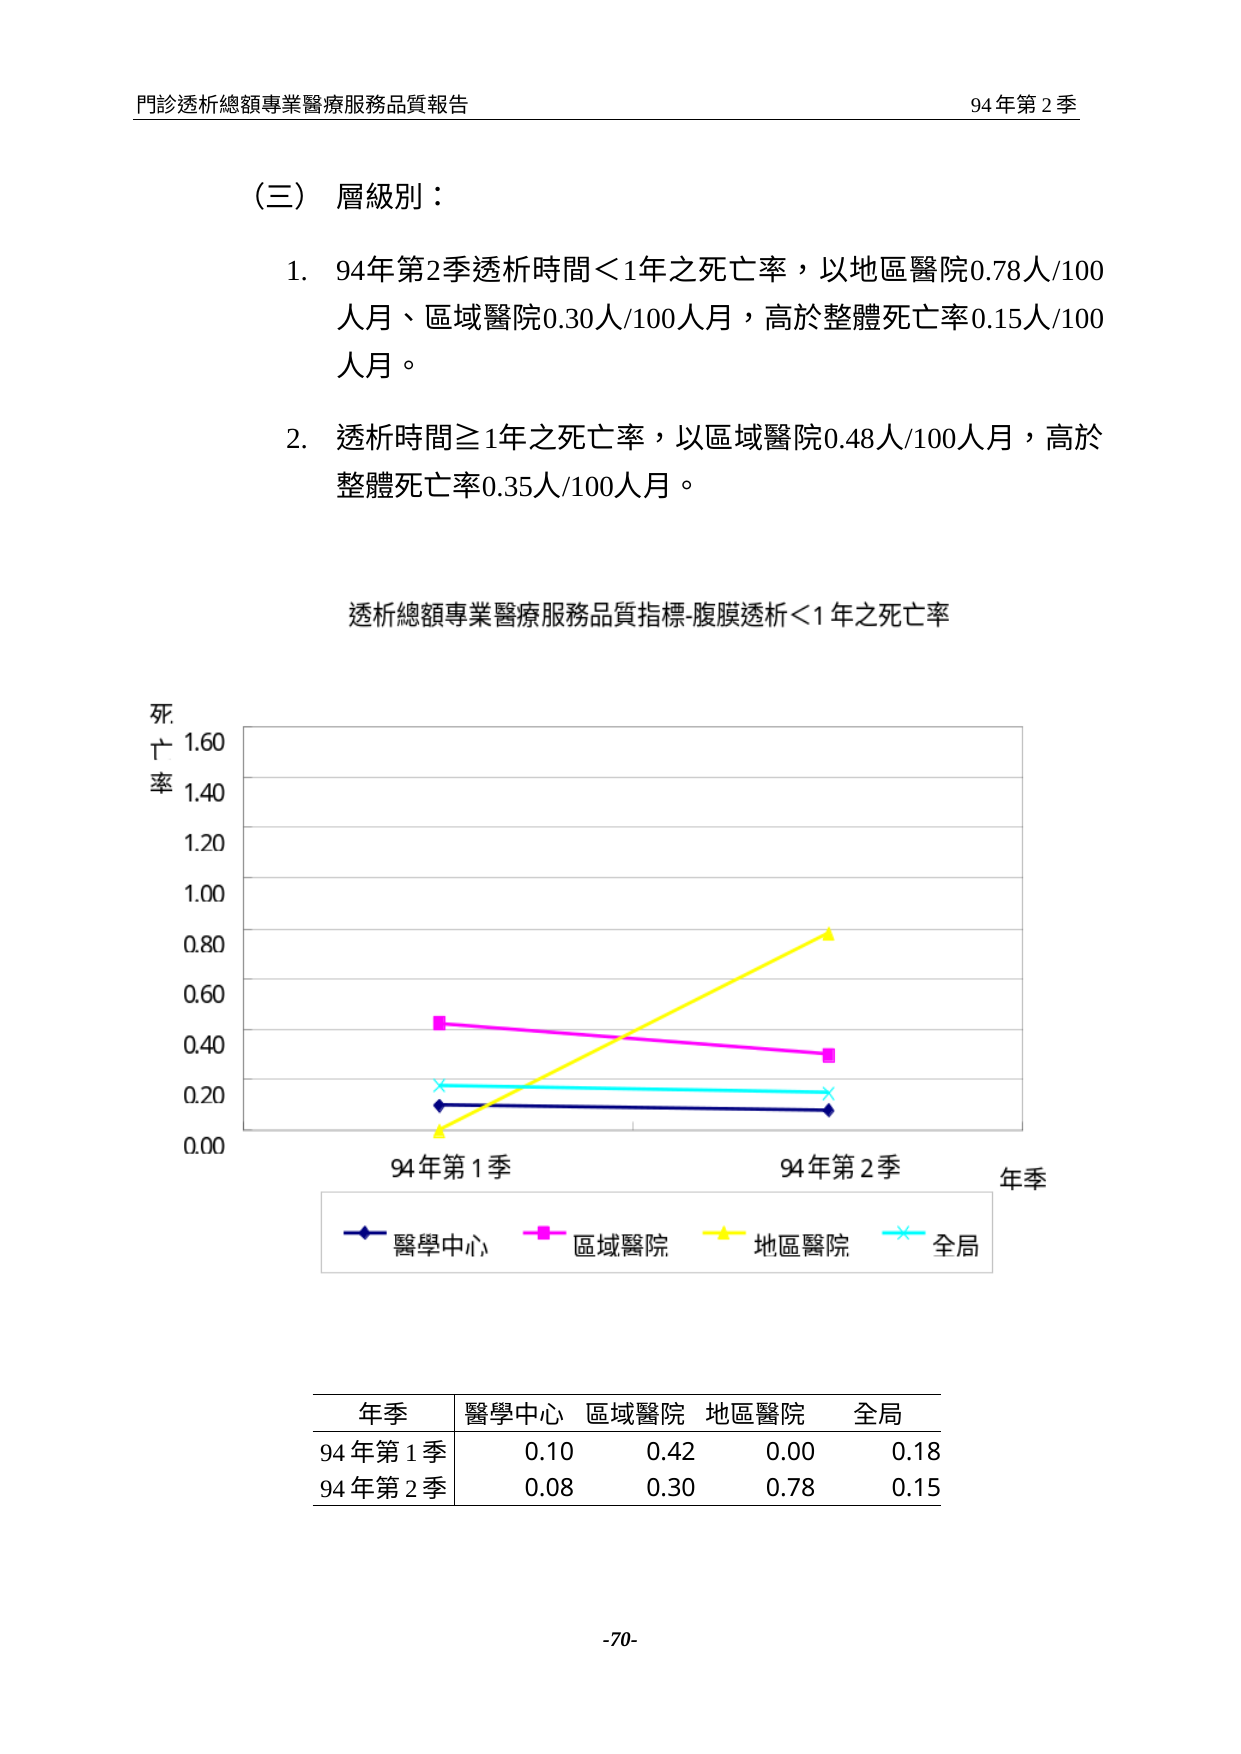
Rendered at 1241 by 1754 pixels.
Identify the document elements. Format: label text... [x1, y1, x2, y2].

table_cell 0.78 [696, 1469, 815, 1505]
table_cell 0.18 [815, 1432, 941, 1468]
table_header 醫學中心 [455, 1395, 574, 1431]
table_cell 0.15 [815, 1469, 941, 1505]
list 層級別： [236, 169, 1104, 217]
table_header 全局 [815, 1395, 941, 1431]
table_cell 94年第1季 [313, 1432, 454, 1468]
table_header 年季 [313, 1395, 454, 1431]
table_header 區域醫院 [574, 1395, 696, 1431]
table_cell 0.42 [574, 1432, 696, 1468]
table_cell 0.30 [574, 1469, 696, 1505]
list 透析時間≧1年之死亡率，以區域醫院0.48人/100人月，高於整體死亡率0.35人/100人月。 [286, 411, 1104, 506]
table_cell 94年第2季 [313, 1469, 454, 1505]
list 94年第2季透析時間＜1年之死亡率，以地區醫院0.78人/100人月、區域醫院0.30人/100人月，高於整體死亡率0.15人/100人月。 [286, 242, 1104, 386]
table_cell 0.00 [696, 1432, 815, 1468]
table_cell 0.10 [455, 1432, 574, 1468]
table_cell 0.08 [455, 1469, 574, 1505]
table_header 地區醫院 [696, 1395, 815, 1431]
